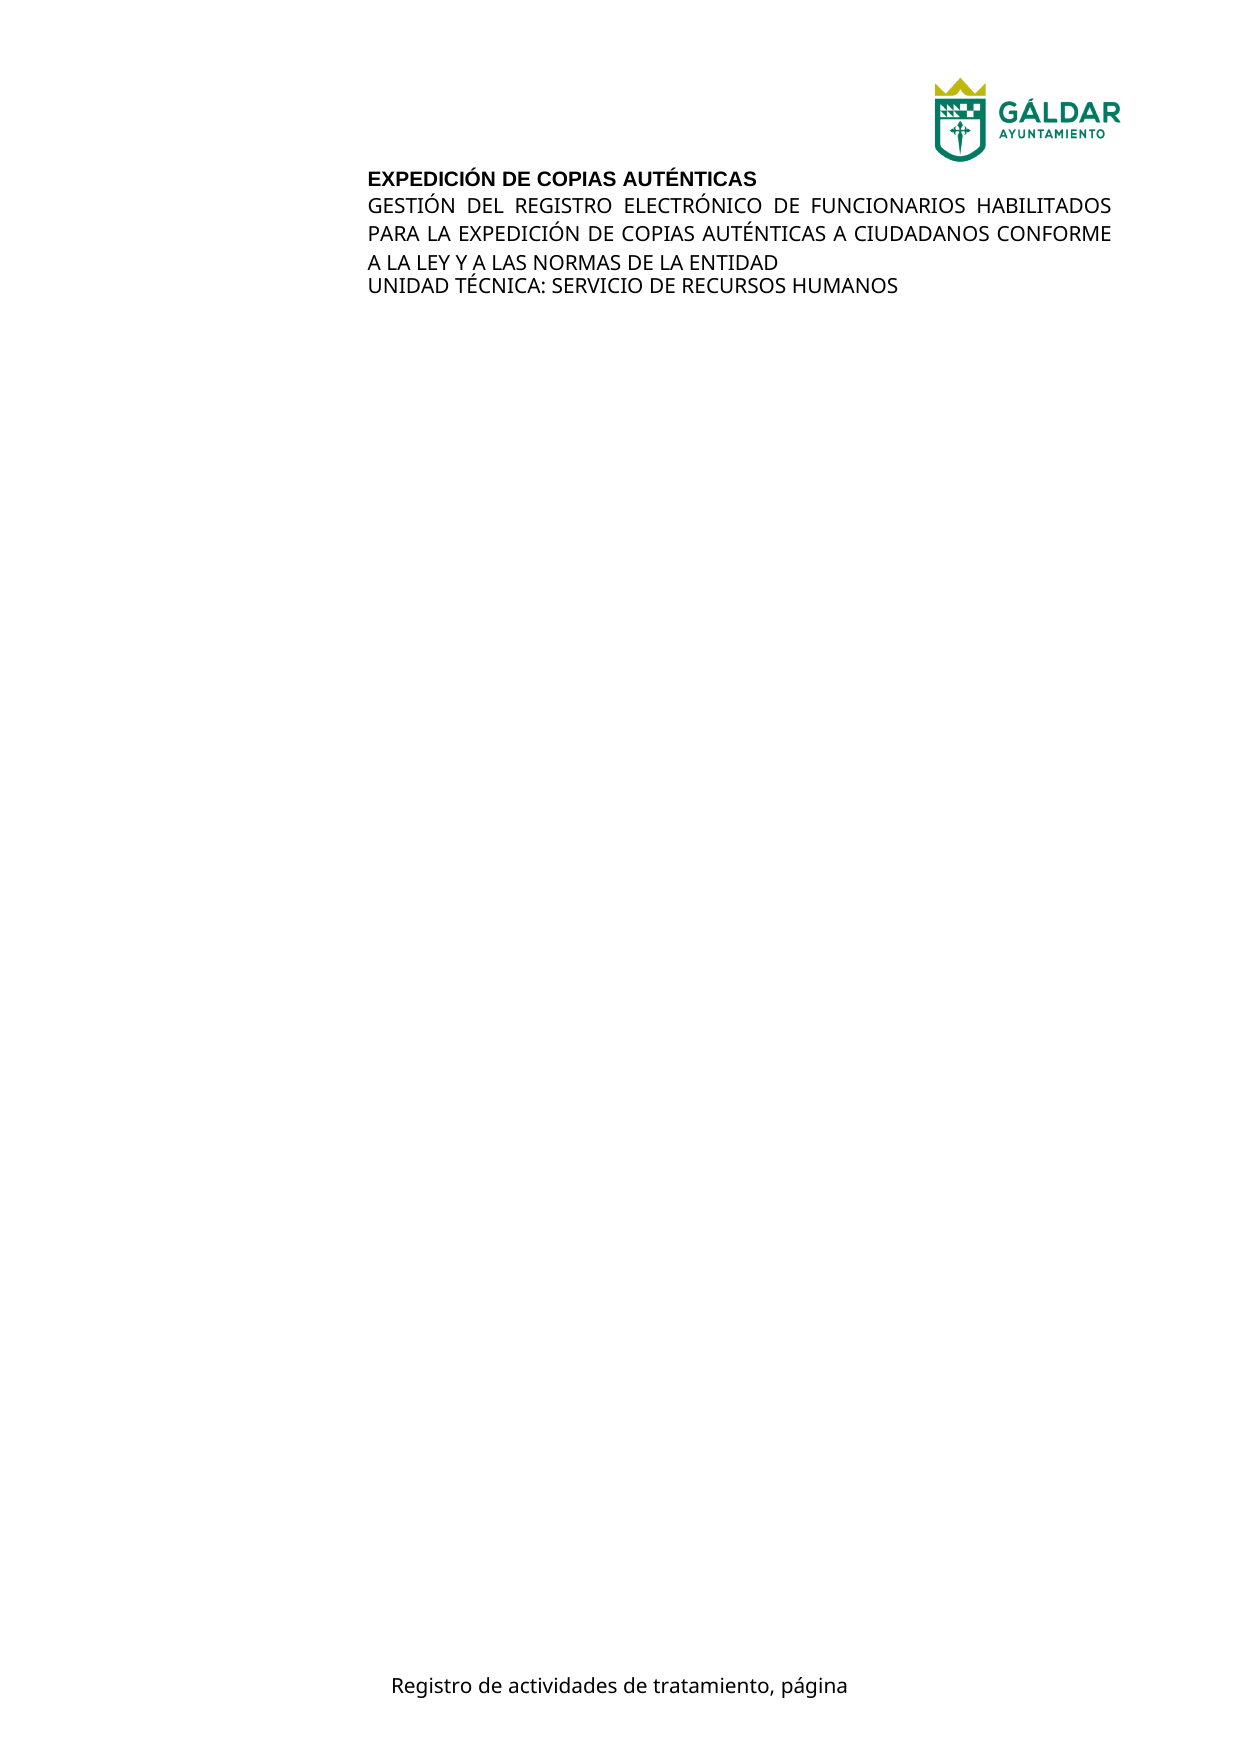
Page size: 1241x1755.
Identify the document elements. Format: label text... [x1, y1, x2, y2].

table_header [119, 167, 307, 298]
table_header EXPEDICIÓN DE COPIAS AUTÉNTICAS GESTIÓN DEL REGISTRO ELECTRÓNICO DE FUNCIONARIOS HABILITADOS PARA LA EXPEDICIÓN DE COPIAS AUTÉNTICAS A CIUDADANOS CONFORME A LA LEY Y A LAS NORMAS DE LA ENTIDAD UNIDAD TÉCNICA: SERVICIO DE RECURSOS HUMANOS [307, 167, 1123, 298]
